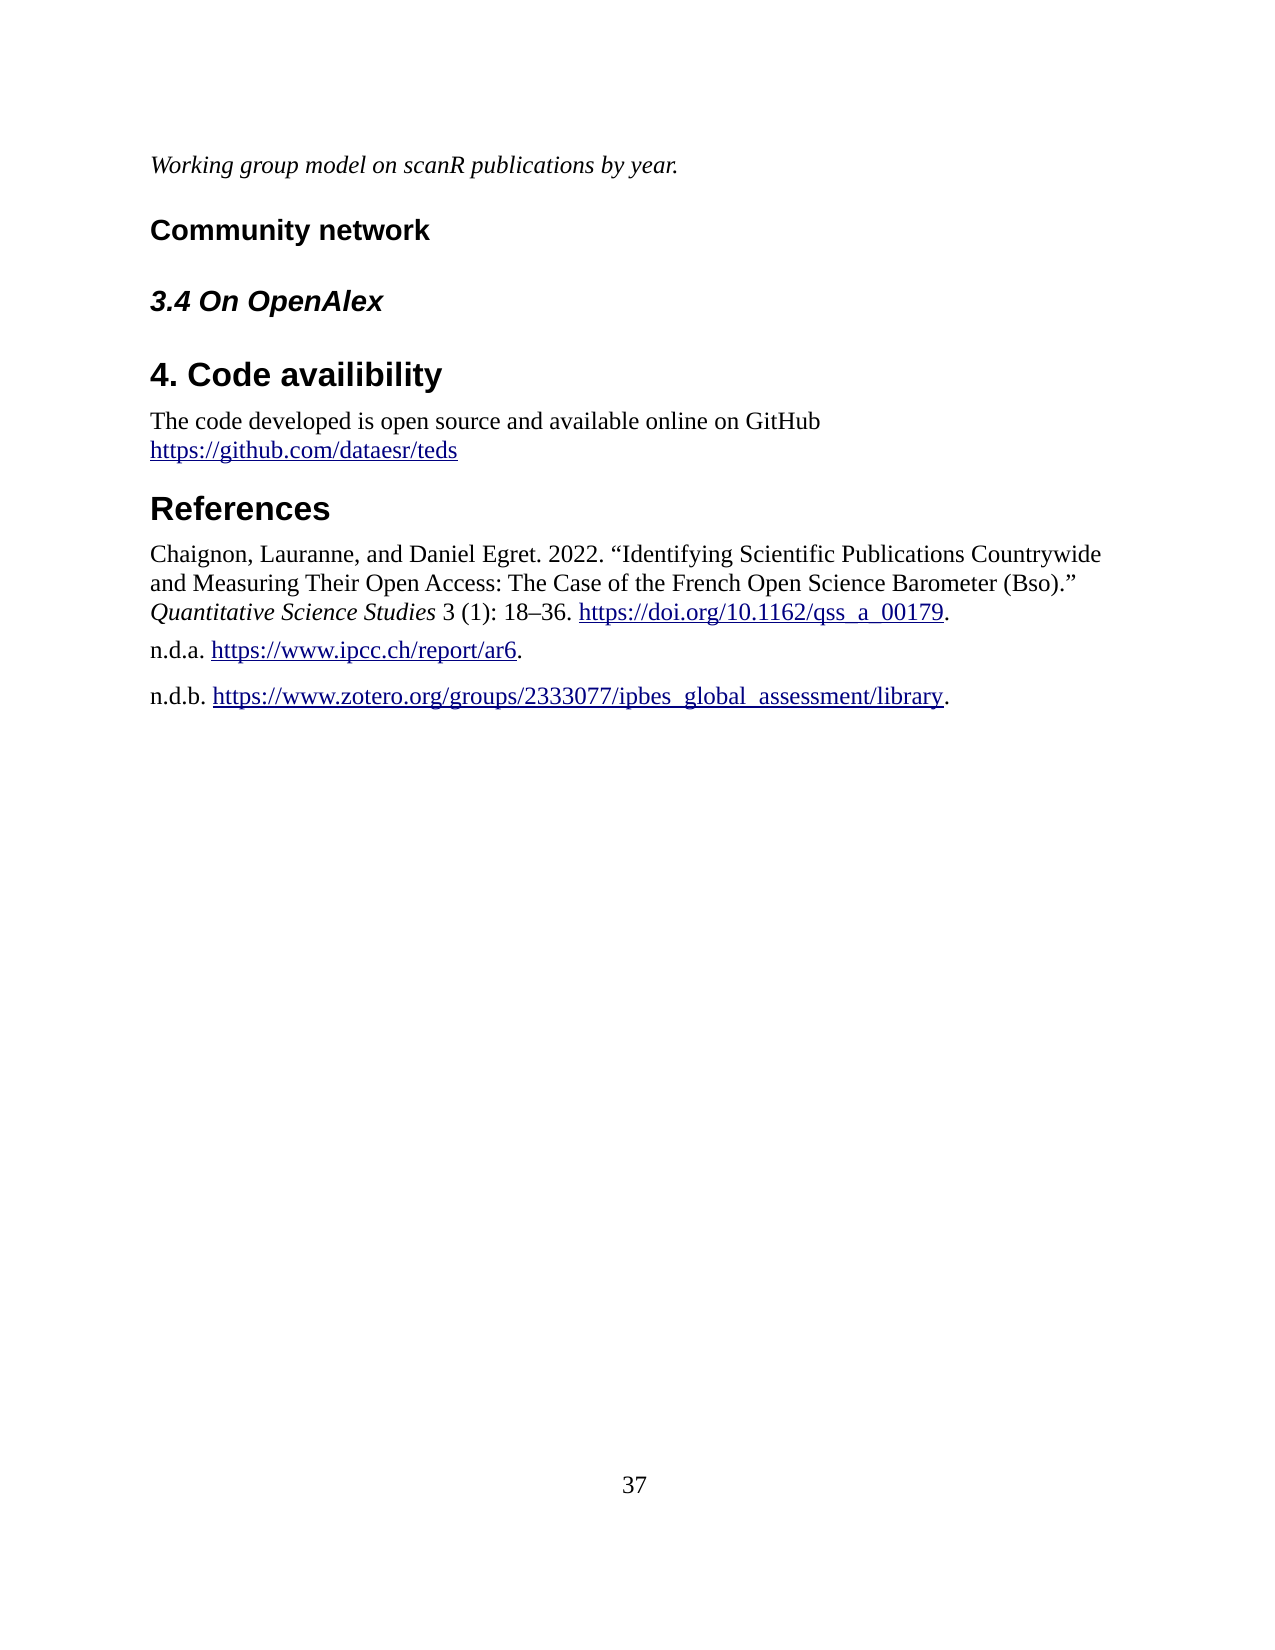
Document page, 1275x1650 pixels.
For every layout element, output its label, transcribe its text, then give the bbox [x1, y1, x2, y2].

subtitle Community network [150, 213, 1125, 246]
text n.d.b. https://www.zotero.org/groups/2333077/ipbes_global_assessment/library. [150, 681, 1125, 710]
text Chaignon, Lauranne, and Daniel Egret. 2022. “Identifying Scientific Publications Countrywide and Measuring Their Open Access: The Case of the French Open Science Barometer (Bso).” Quantitative Science Studies 3 (1): 18–36. https://doi.org/10.1162/qss_a_00179. [150, 539, 1125, 626]
text Working group model on scanR publications by year. [150, 150, 1125, 179]
text The code developed is open source and available online on GitHub https://github.com/dataesr/teds [150, 406, 1125, 463]
subtitle References [150, 488, 1125, 527]
subtitle 3.4 On OpenAlex [150, 284, 1125, 317]
text n.d.a. https://www.ipcc.ch/report/ar6. [150, 635, 1125, 663]
subtitle 4. Code availibility [150, 355, 1125, 393]
